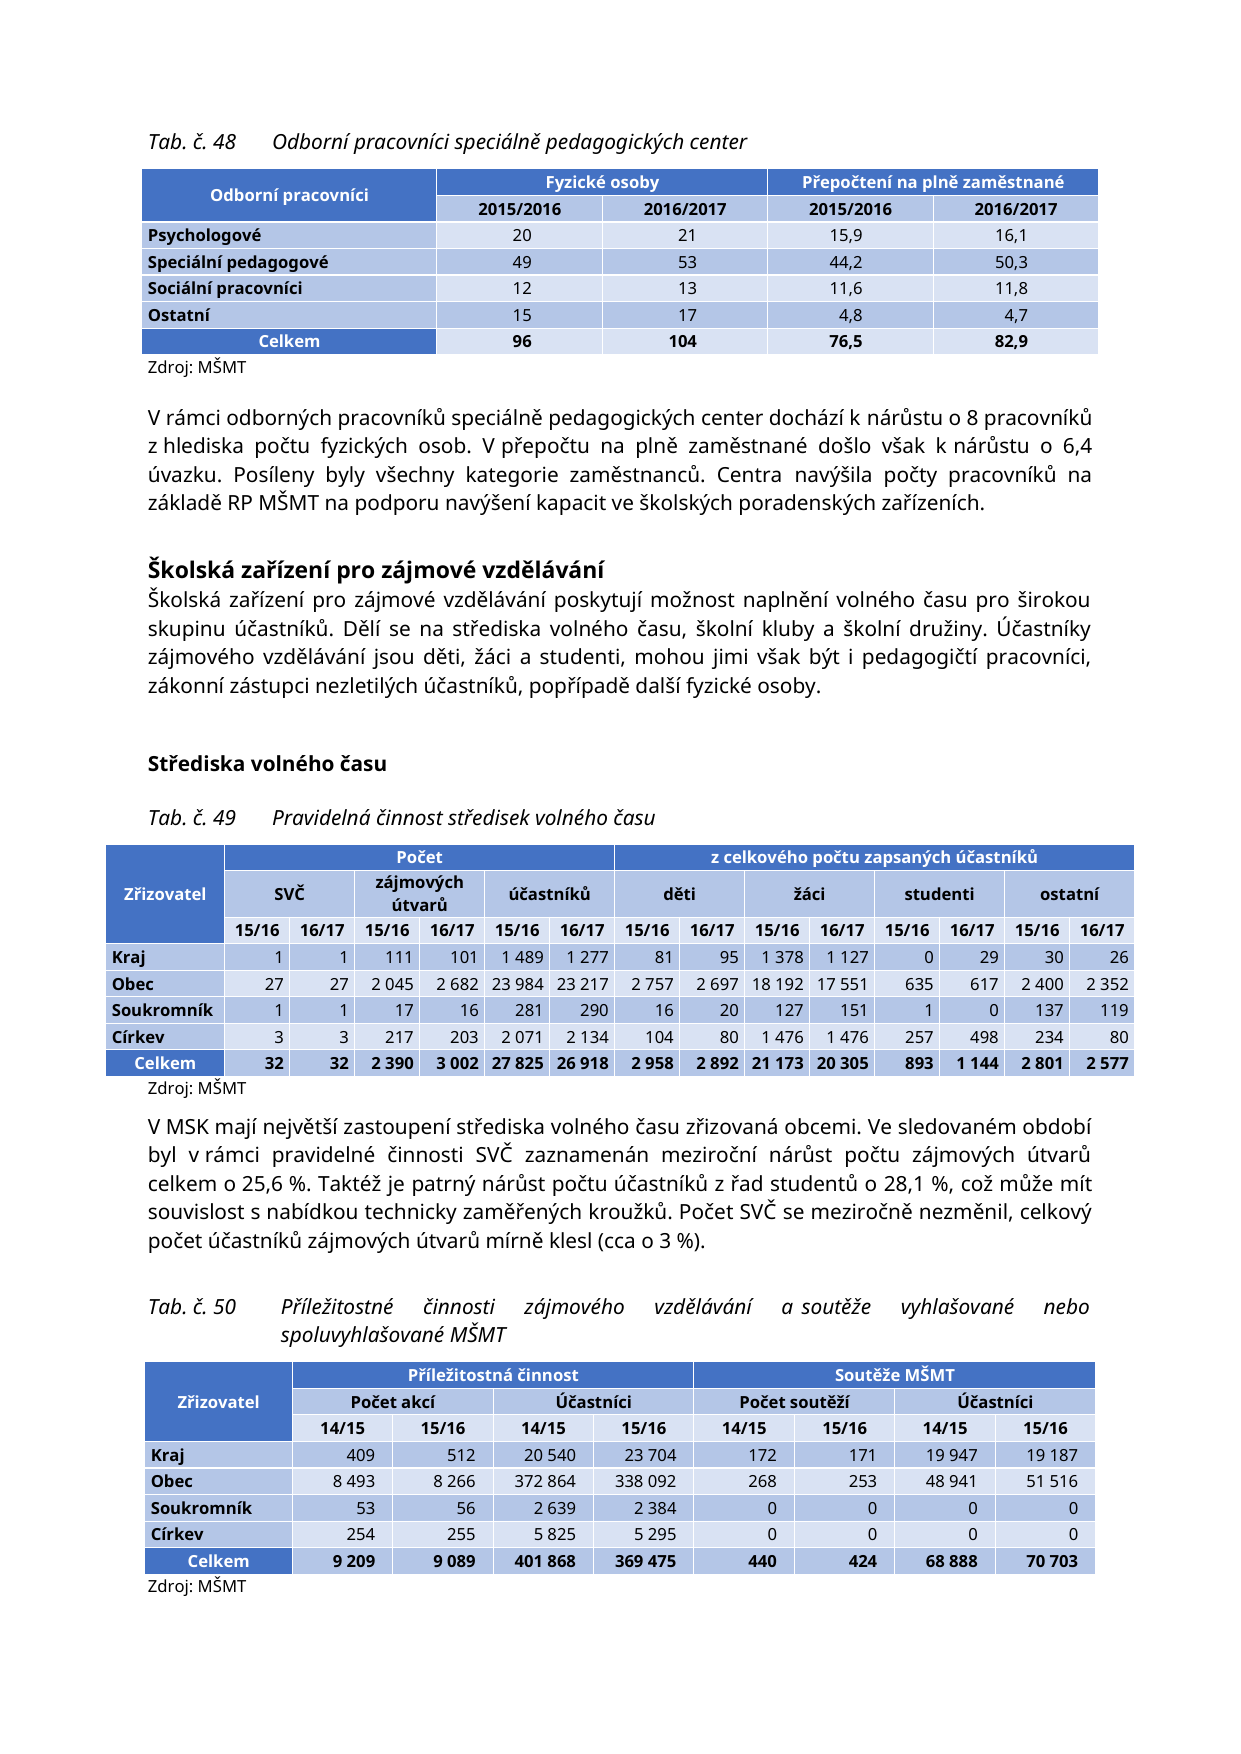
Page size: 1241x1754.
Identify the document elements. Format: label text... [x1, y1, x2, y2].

table_cell 217 [355, 1024, 419, 1049]
table_cell 16/17 [810, 918, 874, 943]
table_cell 15/16 [875, 918, 939, 943]
table_cell 16/17 [550, 918, 614, 943]
table_cell 635 [875, 971, 939, 996]
table_cell 1 [225, 944, 289, 970]
table_cell 80 [680, 1024, 744, 1049]
table_cell 1 [290, 997, 354, 1023]
table_cell 0 [940, 997, 1004, 1023]
text V rámci odborných pracovníků speciálně pedagogických center dochází k nárůstu o 8 pracovníků z hlediska počtu fyzických osob. V přepočtu na plně zaměstnané došlo však k nárůstu o 6,4 úvazku. Posíleny byly všechny kategorie zaměstnanců. Centra navýšila počty pracovníků na základě RP MŠMT na podporu navýšení kapacit ve školských poradenských zařízeních. [148, 403, 1092, 517]
table_cell zájmových útvarů [355, 871, 484, 917]
table_cell 8 266 [393, 1469, 493, 1494]
table_cell 104 [603, 329, 767, 354]
table_cell 1 [875, 997, 939, 1023]
table_cell Ostatní [142, 302, 436, 328]
table_cell 9 209 [293, 1548, 392, 1574]
table_cell 172 [694, 1442, 794, 1467]
table_cell 512 [393, 1442, 493, 1467]
table_cell 253 [795, 1469, 894, 1494]
table_cell 2 577 [1070, 1050, 1134, 1076]
table_cell 27 825 [485, 1050, 549, 1076]
table_header Soutěže MŠMT [694, 1362, 1095, 1388]
table_cell 0 [996, 1522, 1095, 1547]
table_cell Obec [106, 971, 224, 996]
text Zdroj: MŠMT [148, 355, 1092, 378]
table_cell 5 825 [494, 1522, 593, 1547]
text V MSK mají největší zastoupení střediska volného času zřizovaná obcemi. Ve sledovaném období byl v rámci pravidelné činnosti SVČ zaznamenán meziroční nárůst počtu zájmových útvarů celkem o 25,6 %. Taktéž je patrný nárůst počtu účastníků z řad studentů o 28,1 %, což může mít souvislost s nabídkou technicky zaměřených kroužků. Počet SVČ se meziročně nezměnil, celkový počet účastníků zájmových útvarů mírně klesl (cca o 3 %). [148, 1112, 1092, 1254]
table_cell 254 [293, 1522, 392, 1547]
table_cell 5 295 [594, 1522, 693, 1547]
table_cell 2 801 [1005, 1050, 1069, 1076]
list Odborní pracovníci speciálně pedagogických center [148, 127, 1092, 156]
table_cell 4,7 [934, 302, 1098, 328]
table_cell 19 947 [895, 1442, 995, 1467]
table_cell 137 [1005, 997, 1069, 1023]
table_cell 19 187 [996, 1442, 1095, 1467]
table_cell Celkem [142, 329, 436, 354]
text Školská zařízení pro zájmové vzdělávání poskytují možnost naplnění volného času pro širokou skupinu účastníků. Dělí se na střediska volného času, školní kluby a školní družiny. Účastníky zájmového vzdělávání jsou děti, žáci a studenti, mohou jimi však být i pedagogičtí pracovníci, zákonní zástupci nezletilých účastníků, popřípadě další fyzické osoby. [148, 585, 1092, 699]
table_cell 3 002 [420, 1050, 484, 1076]
table_cell 32 [290, 1050, 354, 1076]
table_cell 20 540 [494, 1442, 593, 1467]
table_cell ostatní [1005, 871, 1134, 917]
table_cell 15/16 [393, 1415, 493, 1441]
table_cell 51 516 [996, 1469, 1095, 1494]
table_cell 53 [293, 1495, 392, 1521]
table_cell 127 [745, 997, 809, 1023]
table_cell 0 [694, 1495, 794, 1521]
table_cell 1 127 [810, 944, 874, 970]
table_cell 1 [290, 944, 354, 970]
table_cell 1 [225, 997, 289, 1023]
table_cell Celkem [145, 1548, 292, 1574]
table_cell 11,6 [768, 276, 933, 301]
table_cell 2016/2017 [603, 196, 767, 221]
table_cell 23 704 [594, 1442, 693, 1467]
table_header Odborní pracovníci [142, 169, 436, 221]
table_cell 1 489 [485, 944, 549, 970]
table_cell 15/16 [225, 918, 289, 943]
table_cell 14/15 [494, 1415, 593, 1441]
table_cell 101 [420, 944, 484, 970]
table_cell 2015/2016 [437, 196, 602, 221]
table_cell 2 757 [615, 971, 679, 996]
table_cell 1 378 [745, 944, 809, 970]
table_cell 15,9 [768, 223, 933, 248]
table_cell 50,3 [934, 249, 1098, 274]
table_cell 15/16 [745, 918, 809, 943]
table_cell 48 941 [895, 1469, 995, 1494]
table_cell Počet soutěží [694, 1389, 894, 1414]
table_cell 409 [293, 1442, 392, 1467]
table_cell 32 [225, 1050, 289, 1076]
table_cell studenti [875, 871, 1004, 917]
table_cell 2 134 [550, 1024, 614, 1049]
table_cell 21 [603, 223, 767, 248]
table_cell 281 [485, 997, 549, 1023]
table_cell Účastníci [895, 1389, 1095, 1414]
table_cell 44,2 [768, 249, 933, 274]
table_cell 26 [1070, 944, 1134, 970]
table_cell Účastníci [494, 1389, 693, 1414]
table_cell 13 [603, 276, 767, 301]
table_header Fyzické osoby [437, 169, 767, 195]
table_cell Církev [145, 1522, 292, 1547]
table_cell 17 551 [810, 971, 874, 996]
table_cell 82,9 [934, 329, 1098, 354]
table_cell Obec [145, 1469, 292, 1494]
table_header z celkového počtu zapsaných účastníků [615, 845, 1134, 870]
table_cell 0 [996, 1495, 1095, 1521]
table_cell 15/16 [615, 918, 679, 943]
table_cell 27 [225, 971, 289, 996]
table_cell 80 [1070, 1024, 1134, 1049]
table_cell 2 390 [355, 1050, 419, 1076]
table_header Zřizovatel [106, 845, 224, 943]
table_cell 18 192 [745, 971, 809, 996]
table_cell 4,8 [768, 302, 933, 328]
table_cell 255 [393, 1522, 493, 1547]
table_cell 16/17 [940, 918, 1004, 943]
table_cell 372 864 [494, 1469, 593, 1494]
table_cell 1 476 [810, 1024, 874, 1049]
table_cell 104 [615, 1024, 679, 1049]
table_cell 2016/2017 [934, 196, 1098, 221]
table_cell 20 305 [810, 1050, 874, 1076]
table_cell 257 [875, 1024, 939, 1049]
table_cell žáci [745, 871, 874, 917]
table_cell 15/16 [594, 1415, 693, 1441]
table_cell 20 [437, 223, 602, 248]
table_cell 68 888 [895, 1548, 995, 1574]
table_cell 2 352 [1070, 971, 1134, 996]
table_header Přepočtení na plně zaměstnané [768, 169, 1098, 195]
table_cell 2 892 [680, 1050, 744, 1076]
table_cell 15/16 [795, 1415, 894, 1441]
table_cell 53 [603, 249, 767, 274]
table_cell 498 [940, 1024, 1004, 1049]
table_cell 16/17 [420, 918, 484, 943]
table_cell 23 984 [485, 971, 549, 996]
table_cell 16/17 [680, 918, 744, 943]
table_cell 15/16 [996, 1415, 1095, 1441]
table_cell 8 493 [293, 1469, 392, 1494]
table_cell 9 089 [393, 1548, 493, 1574]
table_cell 2 045 [355, 971, 419, 996]
table_cell 3 [225, 1024, 289, 1049]
table_cell 2 400 [1005, 971, 1069, 996]
table_cell 268 [694, 1469, 794, 1494]
table_cell 234 [1005, 1024, 1069, 1049]
table_cell 290 [550, 997, 614, 1023]
text Střediska volného času [148, 749, 1092, 778]
table_cell 2 639 [494, 1495, 593, 1521]
table_cell 0 [795, 1495, 894, 1521]
table_cell Sociální pracovníci [142, 276, 436, 301]
list Příležitostné činnosti zájmového vzdělávání a soutěže vyhlašované nebo spoluvyhlašované MŠMT [148, 1292, 1092, 1349]
table_cell 203 [420, 1024, 484, 1049]
table_cell děti [615, 871, 744, 917]
table_cell 27 [290, 971, 354, 996]
table_cell 1 277 [550, 944, 614, 970]
table_cell 893 [875, 1050, 939, 1076]
table_cell 12 [437, 276, 602, 301]
table_cell 16 [420, 997, 484, 1023]
table_cell 0 [895, 1495, 995, 1521]
table_cell 424 [795, 1548, 894, 1574]
table_cell 3 [290, 1024, 354, 1049]
table_cell 151 [810, 997, 874, 1023]
table_cell 401 868 [494, 1548, 593, 1574]
table_cell 2015/2016 [768, 196, 933, 221]
table_cell 70 703 [996, 1548, 1095, 1574]
table_cell 15/16 [1005, 918, 1069, 943]
table_cell Psychologové [142, 223, 436, 248]
table_cell 2 958 [615, 1050, 679, 1076]
table_cell 17 [355, 997, 419, 1023]
table_cell 338 092 [594, 1469, 693, 1494]
table_cell 0 [694, 1522, 794, 1547]
table_cell 440 [694, 1548, 794, 1574]
table_cell Církev [106, 1024, 224, 1049]
table_cell 20 [680, 997, 744, 1023]
table_cell 29 [940, 944, 1004, 970]
table_cell 369 475 [594, 1548, 693, 1574]
table_cell 15/16 [355, 918, 419, 943]
table_cell 2 682 [420, 971, 484, 996]
table_cell Soukromník [106, 997, 224, 1023]
table_cell 2 697 [680, 971, 744, 996]
table_cell 17 [603, 302, 767, 328]
table_cell 617 [940, 971, 1004, 996]
table_cell 81 [615, 944, 679, 970]
table_cell 23 217 [550, 971, 614, 996]
table_cell 1 144 [940, 1050, 1004, 1076]
table_cell 0 [875, 944, 939, 970]
table_cell 96 [437, 329, 602, 354]
table_cell 16/17 [1070, 918, 1134, 943]
table_cell 171 [795, 1442, 894, 1467]
table_cell 56 [393, 1495, 493, 1521]
table_header Příležitostná činnost [293, 1362, 693, 1388]
table_cell SVČ [225, 871, 354, 917]
table_cell 0 [895, 1522, 995, 1547]
table_cell 14/15 [895, 1415, 995, 1441]
table_cell Kraj [145, 1442, 292, 1467]
table_cell 14/15 [694, 1415, 794, 1441]
table_header Zřizovatel [145, 1362, 292, 1441]
table_cell 11,8 [934, 276, 1098, 301]
table_cell 16,1 [934, 223, 1098, 248]
table_cell 21 173 [745, 1050, 809, 1076]
text Zdroj: MŠMT [148, 1575, 1092, 1597]
table_cell Kraj [106, 944, 224, 970]
table_cell 1 476 [745, 1024, 809, 1049]
table_cell Speciální pedagogové [142, 249, 436, 274]
table_cell Soukromník [145, 1495, 292, 1521]
table_cell 49 [437, 249, 602, 274]
table_cell 95 [680, 944, 744, 970]
table_cell 16/17 [290, 918, 354, 943]
subtitle Školská zařízení pro zájmové vzdělávání [148, 554, 1092, 585]
text Zdroj: MŠMT [148, 1077, 1092, 1100]
table_cell 2 384 [594, 1495, 693, 1521]
table_cell účastníků [485, 871, 614, 917]
table_cell Celkem [106, 1050, 224, 1076]
table_cell 111 [355, 944, 419, 970]
list Pravidelná činnost středisek volného času [148, 803, 1092, 831]
table_cell 119 [1070, 997, 1134, 1023]
table_header Počet [225, 845, 614, 870]
table_cell 30 [1005, 944, 1069, 970]
table_cell 76,5 [768, 329, 933, 354]
table_cell 0 [795, 1522, 894, 1547]
table_cell 15 [437, 302, 602, 328]
table_cell 15/16 [485, 918, 549, 943]
table_cell 2 071 [485, 1024, 549, 1049]
table_cell Počet akcí [293, 1389, 493, 1414]
table_cell 26 918 [550, 1050, 614, 1076]
table_cell 14/15 [293, 1415, 392, 1441]
table_cell 16 [615, 997, 679, 1023]
